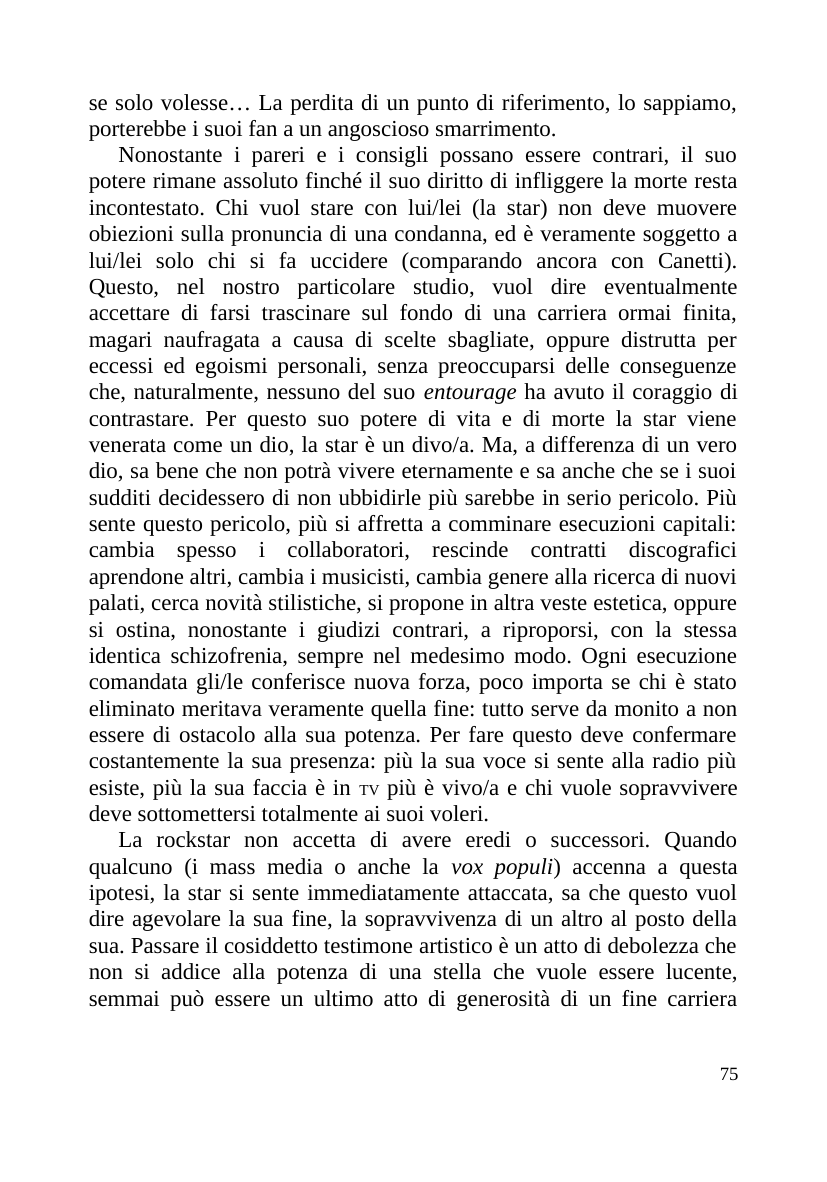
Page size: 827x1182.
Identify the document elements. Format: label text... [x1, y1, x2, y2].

text Nonostante i pareri e i consigli possano essere contrari, il suo potere rimane assoluto finché il suo diritto di infliggere la morte resta incontestato. Chi vuol stare con lui/lei (la star) non deve muovere obiezioni sulla pronuncia di una condanna, ed è veramente soggetto a lui/lei solo chi si fa uccidere (comparando ancora con Canetti). Questo, nel nostro particolare studio, vuol dire eventualmente accettare di farsi trascinare sul fondo di una carriera ormai finita, magari naufragata a causa di scelte sbagliate, oppure distrutta per eccessi ed egoismi personali, senza preoccuparsi delle conseguenze che, naturalmente, nessuno del suo entourage ha avuto il coraggio di contrastare. Per questo suo potere di vita e di morte la star viene venerata come un dio, la star è un divo/a. Ma, a differenza di un vero dio, sa bene che non potrà vivere eternamente e sa anche che se i suoi sudditi decidessero di non ubbidirle più sarebbe in serio pericolo. Più sente questo pericolo, più si affretta a comminare esecuzioni capitali: cambia spesso i collaboratori, rescinde contratti discografici aprendone altri, cambia i musicisti, cambia genere alla ricerca di nuovi palati, cerca novità stilistiche, si propone in altra veste estetica, oppure si ostina, nonostante i giudizi contrari, a riproporsi, con la stessa identica schizofrenia, sempre nel medesimo modo. Ogni esecuzione comandata gli/le conferisce nuova forza, poco importa se chi è stato eliminato meritava veramente quella fine: tutto serve da monito a non essere di ostacolo alla sua potenza. Per fare questo deve confermare costantemente la sua presenza: più la sua voce si sente alla radio più esiste, più la sua faccia è in tv più è vivo/a e chi vuole sopravvivere deve sottomettersi totalmente ai suoi voleri. [88, 141, 738, 826]
text se solo volesse… La perdita di un punto di riferimento, lo sappiamo, porterebbe i suoi fan a un angoscioso smarrimento. [88, 88, 738, 141]
text La rockstar non accetta di avere eredi o successori. Quando qualcuno (i mass media o anche la vox populi) accenna a questa ipotesi, la star si sente immediatamente attaccata, sa che questo vuol dire agevolare la sua fine, la sopravvivenza di un altro al posto della sua. Passare il cosiddetto testimone artistico è un atto di debolezza che non si addice alla potenza di una stella che vuole essere lucente, semmai può essere un ultimo atto di generosità di un fine carriera [88, 826, 738, 1011]
